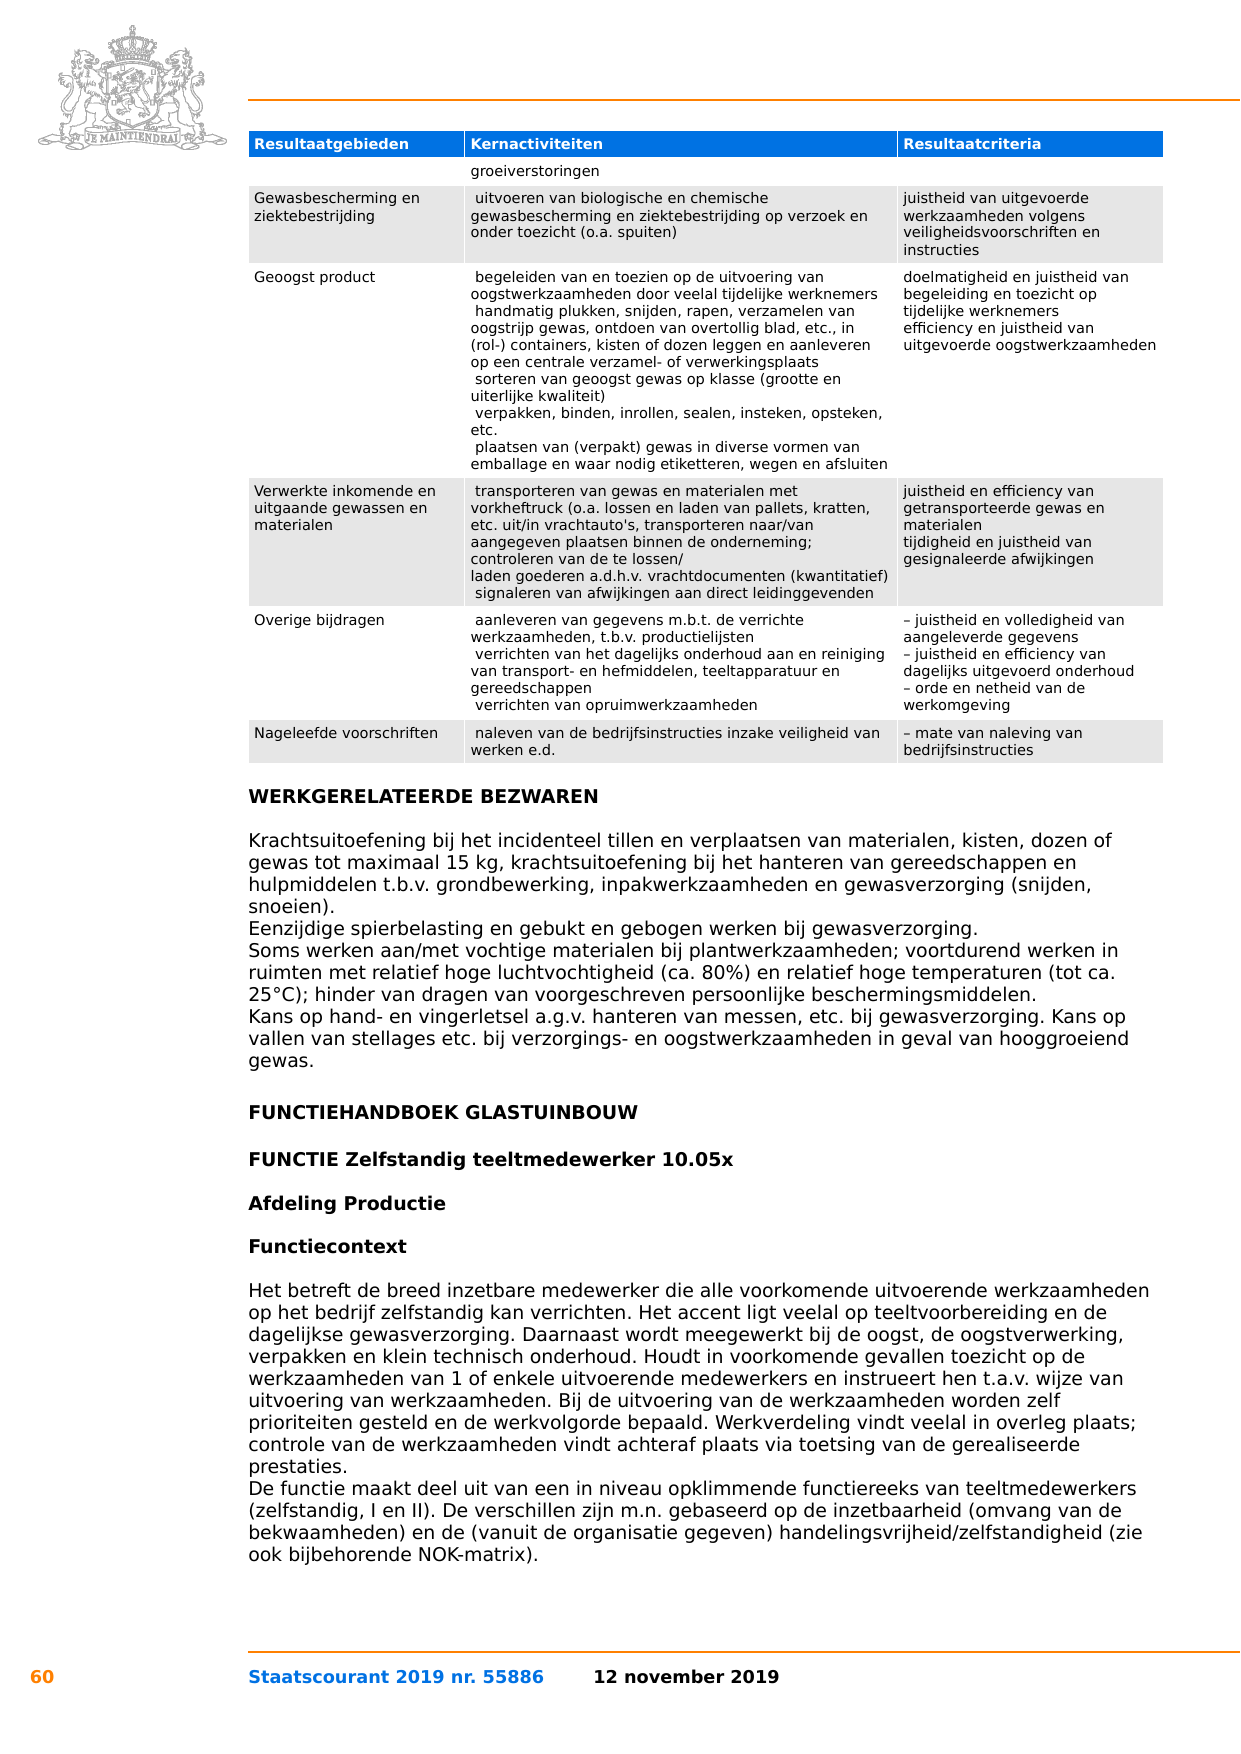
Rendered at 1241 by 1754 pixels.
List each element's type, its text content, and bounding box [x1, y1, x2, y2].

table_header Kernactiviteiten [465, 131, 897, 157]
table_cell juistheid en efficiency van getransporteerde gewas en materialen tijdigheid en juistheid van gesignaleerde afwijkingen [898, 478, 1163, 606]
text FUNCTIE Zelfstandig teeltmedewerker 10.05x [248, 1149, 1163, 1171]
table_cell doelmatigheid en juistheid van begeleiding en toezicht op tijdelijke werknemers efficiency en juistheid van uitgevoerde oogstwerkzaamheden [898, 264, 1163, 477]
table_header Resultaatgebieden [249, 131, 464, 157]
table_cell juistheid van uitgevoerde werkzaamheden volgens veiligheidsvoorschriften en instructies [898, 186, 1163, 263]
table_cell [898, 158, 1163, 185]
text De functie maakt deel uit van een in niveau opklimmende functiereeks van teeltmedewerkers (zelfstandig, I en II). De verschillen zijn m.n. gebaseerd op de inzetbaarheid (omvang van de bekwaamheden) en de (vanuit de organisatie gegeven) handelingsvrijheid/zelfstandigheid (zie ook bijbehorende NOK-matrix). [248, 1478, 1163, 1566]
text Afdeling Productie [248, 1192, 1163, 1214]
table_cell ­ aanleveren van gegevens m.b.t. de verrichte werkzaamheden, t.b.v. productielijsten ­ verrichten van het dagelijks onderhoud aan en reiniging van transport- en hefmiddelen, teeltapparatuur en gereedschappen ­ verrichten van opruimwerkzaamheden [465, 608, 897, 719]
table_cell Overige bijdragen [249, 608, 464, 719]
subtitle FUNCTIEHANDBOEK GLASTUINBOUW [248, 1102, 1163, 1124]
text Functiecontext [248, 1236, 1163, 1258]
table_cell Verwerkte inkomende en uitgaande gewassen en materialen [249, 478, 464, 606]
text WERKGERELATEERDE BEZWAREN [248, 786, 1163, 808]
text Eenzijdige spierbelasting en gebukt en gebogen werken bij gewasverzorging. [248, 918, 1163, 940]
text Kans op hand- en vingerletsel a.g.v. hanteren van messen, etc. bij gewasverzorging. Kans op vallen van stellages etc. bij verzorgings- en oogstwerkzaamheden in geval van hooggroeiend gewas. [248, 1006, 1163, 1072]
table_cell – juistheid en volledigheid van aangeleverde gegevens – juistheid en efficiency van dagelijks uitgevoerd onderhoud – orde en netheid van de werkomgeving [898, 608, 1163, 719]
table_header Resultaatcriteria [898, 131, 1163, 157]
text Soms werken aan/met vochtige materialen bij plantwerkzaamheden; voortdurend werken in ruimten met relatief hoge luchtvochtigheid (ca. 80%) en relatief hoge temperaturen (tot ca. 25°C); hinder van dragen van voorgeschreven persoonlijke beschermingsmiddelen. [248, 940, 1163, 1006]
table_cell Gewasbescherming en ziektebestrijding [249, 186, 464, 263]
table_cell Geoogst product [249, 264, 464, 477]
table_cell ­ begeleiden van en toezien op de uitvoering van oogstwerkzaamheden door veelal tijdelijke werknemers ­ handmatig plukken, snijden, rapen, verzamelen van oogstrijp gewas, ontdoen van overtollig blad, etc., in (rol-) containers, kisten of dozen leggen en aanleveren op een centrale verzamel- of verwerkingsplaats ­ sorteren van geoogst gewas op klasse (grootte en uiterlijke kwaliteit) ­ verpakken, binden, inrollen, sealen, insteken, opsteken, etc. ­ plaatsen van (verpakt) gewas in diverse vormen van emballage en waar nodig etiketteren, wegen en afsluiten [465, 264, 897, 477]
table_cell ­ naleven van de bedrijfsinstructies inzake veiligheid van werken e.d. [465, 720, 897, 763]
table_cell ­ uitvoeren van biologische en chemische gewasbescherming en ziektebestrijding op verzoek en onder toezicht (o.a. spuiten) [465, 186, 897, 263]
text Het betreft de breed inzetbare medewerker die alle voorkomende uitvoerende werkzaamheden op het bedrijf zelfstandig kan verrichten. Het accent ligt veelal op teeltvoorbereiding en de dagelijkse gewasverzorging. Daarnaast wordt meegewerkt bij de oogst, de oogstverwerking, verpakken en klein technisch onderhoud. Houdt in voorkomende gevallen toezicht op de werkzaamheden van 1 of enkele uitvoerende medewerkers en instrueert hen t.a.v. wijze van uitvoering van werkzaamheden. Bij de uitvoering van de werkzaamheden worden zelf prioriteiten gesteld en de werkvolgorde bepaald. Werkverdeling vindt veelal in overleg plaats; controle van de werkzaamheden vindt achteraf plaats via toetsing van de gerealiseerde prestaties. [248, 1280, 1163, 1478]
table_cell groeiverstoringen [465, 158, 897, 185]
picture [38, 25, 227, 150]
table_cell Nageleefde voorschriften [249, 720, 464, 763]
text Krachtsuitoefening bij het incidenteel tillen en verplaatsen van materialen, kisten, dozen of gewas tot maximaal 15 kg, krachtsuitoefening bij het hanteren van gereedschappen en hulpmiddelen t.b.v. grondbewerking, inpakwerkzaamheden en gewasverzorging (snijden, snoeien). [248, 830, 1163, 918]
table_cell [249, 158, 464, 185]
table_cell – mate van naleving van bedrijfsinstructies [898, 720, 1163, 763]
table_cell ­ transporteren van gewas en materialen met vorkheftruck (o.a. lossen en laden van pallets, kratten, etc. uit/in vrachtauto's, transporteren naar/van aangegeven plaatsen binnen de onderneming; controleren van de te lossen/ laden goederen a.d.h.v. vrachtdocumenten (kwantitatief) ­ signaleren van afwijkingen aan direct leidinggevenden [465, 478, 897, 606]
